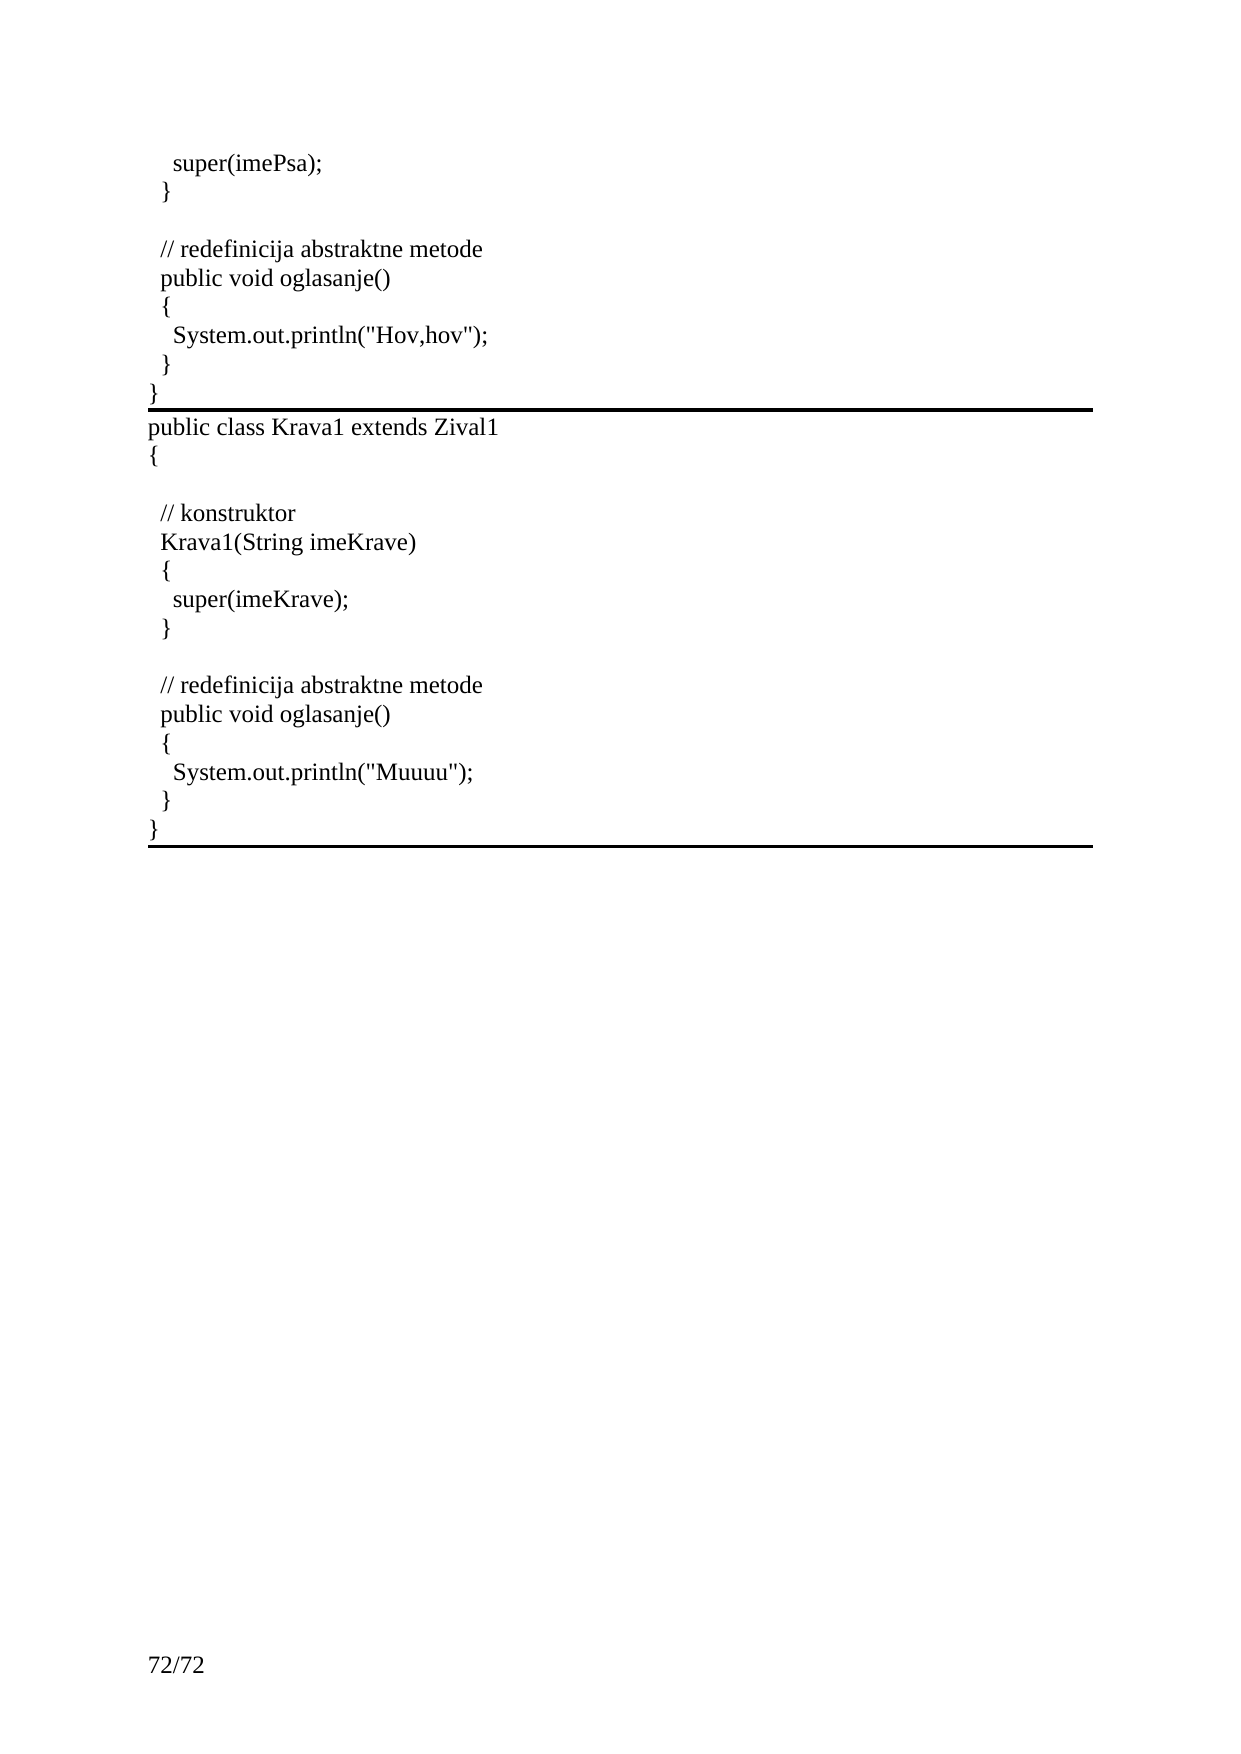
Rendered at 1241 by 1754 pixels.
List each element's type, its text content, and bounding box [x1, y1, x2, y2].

text { [148, 440, 1093, 469]
text } [148, 378, 1093, 408]
text } [148, 349, 1093, 378]
text } [148, 785, 1093, 814]
text // redefinicija abstraktne metode [148, 670, 1093, 699]
text System.out.println("Muuuu"); [148, 757, 1093, 785]
text // konstruktor [148, 498, 1093, 527]
text { [148, 728, 1093, 757]
text { [148, 555, 1093, 584]
text Krava1(String imeKrave) [148, 527, 1093, 555]
text { [148, 291, 1093, 320]
text // redefinicija abstraktne metode [148, 234, 1093, 263]
text super(imeKrave); [148, 584, 1093, 613]
text } [148, 176, 1093, 205]
text System.out.println("Hov,hov"); [148, 320, 1093, 349]
text public void oglasanje() [148, 263, 1093, 291]
text public class Krava1 extends Zival1 [148, 412, 1093, 440]
text public void oglasanje() [148, 699, 1093, 728]
text } [148, 613, 1093, 642]
text super(imePsa); [148, 148, 1093, 176]
text } [148, 814, 1093, 845]
